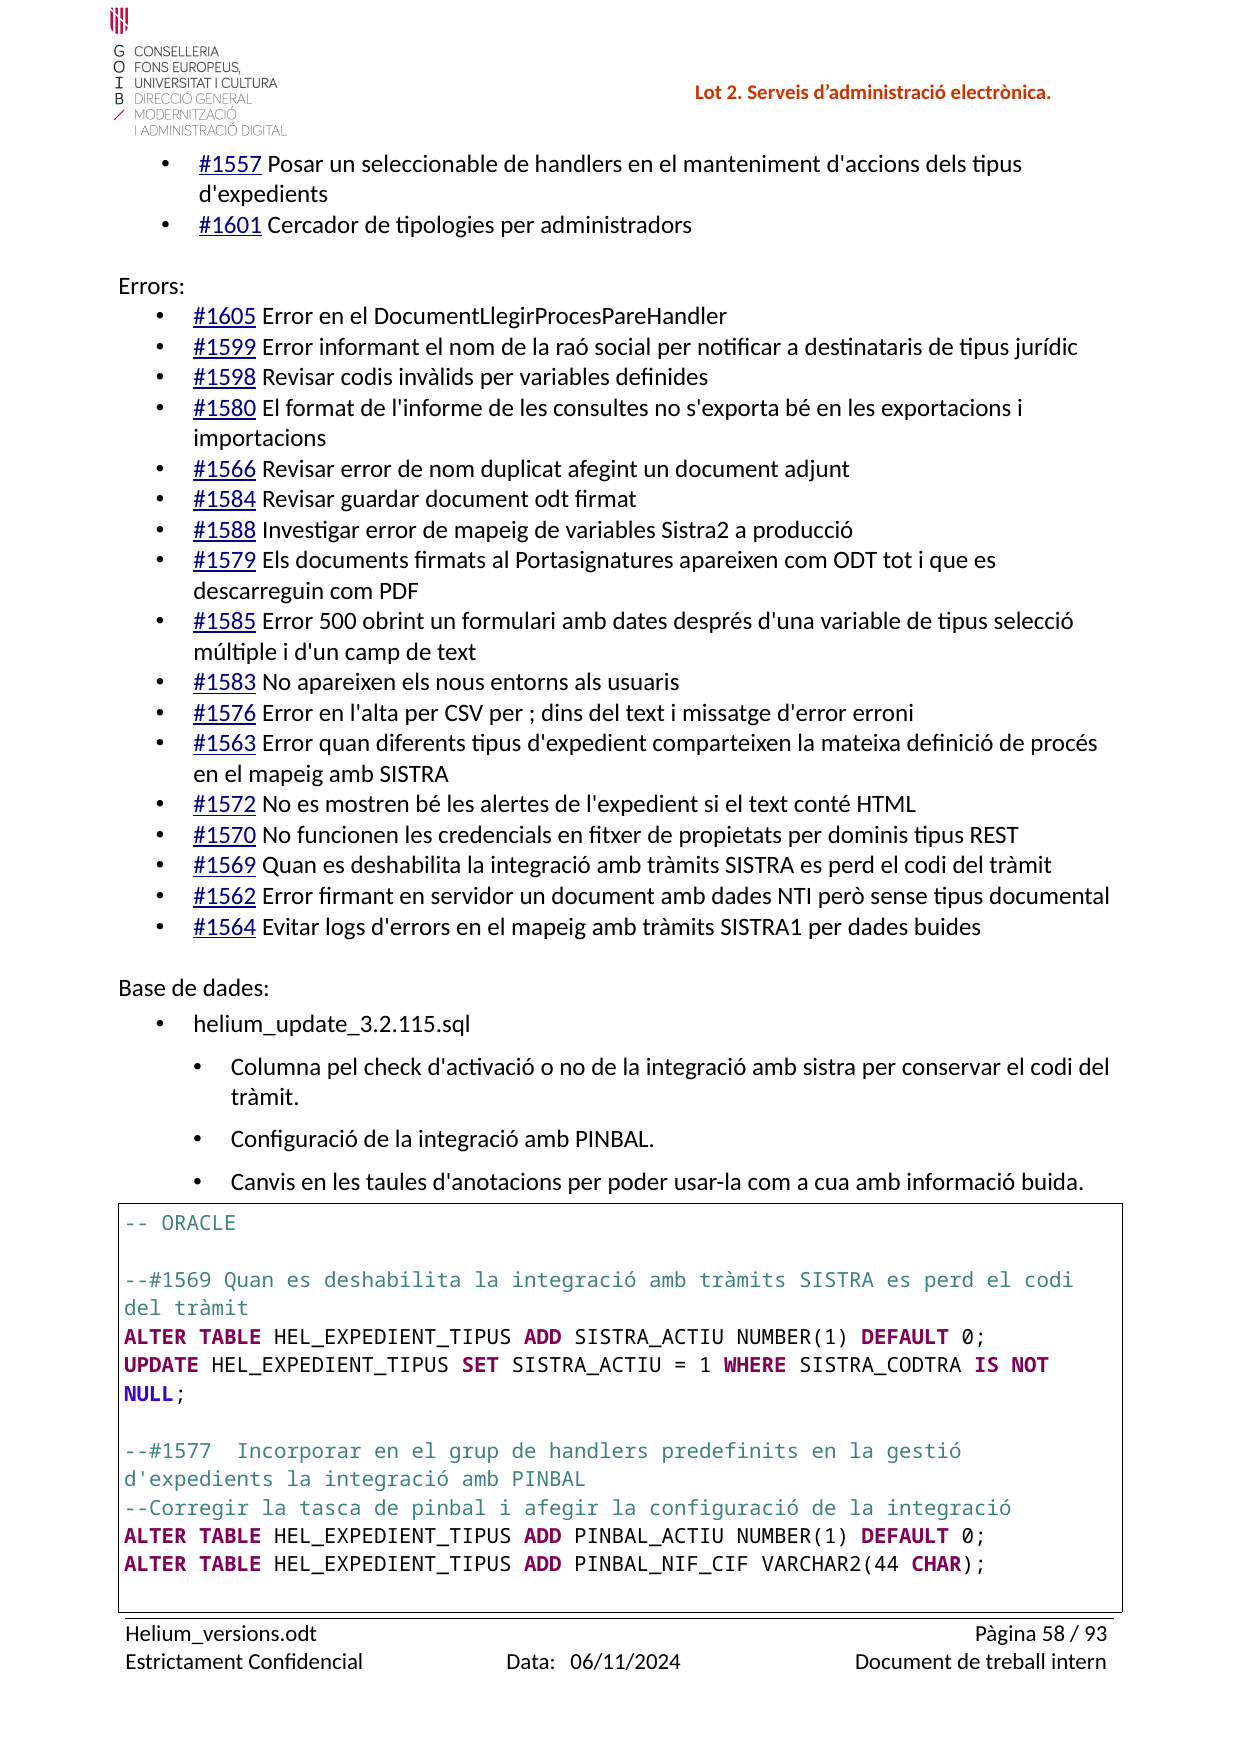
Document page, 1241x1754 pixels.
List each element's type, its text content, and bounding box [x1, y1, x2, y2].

list #1557 Posar un seleccionable de handlers en el manteniment d'accions dels tipus d'expedients [161, 148, 1122, 209]
list #1601 Cercador de tipologies per administradors [161, 209, 1122, 239]
list #1562 Error firmant en servidor un document amb dades NTI però sense tipus documental [156, 880, 1122, 911]
list #1580 El format de l'informe de les consultes no s'exporta bé en les exportacions i importacions [156, 392, 1122, 453]
list #1599 Error informant el nom de la raó social per notificar a destinataris de tipus jurídic [156, 331, 1122, 361]
list #1564 Evitar logs d'errors en el mapeig amb tràmits SISTRA1 per dades buides [156, 911, 1122, 941]
text Base de dades: [118, 972, 1122, 1002]
list #1588 Investigar error de mapeig de variables Sistra2 a producció [156, 514, 1122, 544]
table_header -- ORACLE --#1569 Quan es deshabilita la integració amb tràmits SISTRA es perd el codi del tràmit ALTER TABLE HEL_EXPEDIENT_TIPUS ADD SISTRA_ACTIU NUMBER(1) DEFAULT 0; UPDATE HEL_EXPEDIENT_TIPUS SET SISTRA_ACTIU = 1 WHERE SISTRA_CODTRA IS NOT NULL; --#1577 Incorporar en el grup de handlers predefinits en la gestió d'expedients la integració amb PINBAL --Corregir la tasca de pinbal i afegir la configuració de la integració ALTER TABLE HEL_EXPEDIENT_TIPUS ADD PINBAL_ACTIU NUMBER(1) DEFAULT 0; ALTER TABLE HEL_EXPEDIENT_TIPUS ADD PINBAL_NIF_CIF VARCHAR2(44 CHAR); [119, 1204, 1122, 1612]
list #1569 Quan es deshabilita la integració amb tràmits SISTRA es perd el codi del tràmit [156, 850, 1122, 880]
list Columna pel check d'activació o no de la integració amb sistra per conservar el codi del tràmit. [193, 1051, 1122, 1112]
list #1598 Revisar codis invàlids per variables definides [156, 361, 1122, 392]
list #1584 Revisar guardar document odt firmat [156, 483, 1122, 514]
list #1566 Revisar error de nom duplicat afegint un document adjunt [156, 453, 1122, 483]
list #1583 No apareixen els nous entorns als usuaris [156, 667, 1122, 697]
list #1576 Error en l'alta per CSV per ; dins del text i missatge d'error erroni [156, 697, 1122, 728]
list #1570 No funcionen les credencials en fitxer de propietats per dominis tipus REST [156, 819, 1122, 850]
list Canvis en les taules d'anotacions per poder usar-la com a cua amb informació buida. [193, 1166, 1122, 1196]
list #1605 Error en el DocumentLlegirProcesPareHandler [156, 300, 1122, 331]
list #1572 No es mostren bé les alertes de l'expedient si el text conté HTML [156, 789, 1122, 819]
list #1563 Error quan diferents tipus d'expedient comparteixen la mateixa definició de procés en el mapeig amb SISTRA [156, 728, 1122, 789]
list helium_update_3.2.115.sql [156, 1008, 1122, 1039]
list #1585 Error 500 obrint un formulari amb dates després d'una variable de tipus selecció múltiple i d'un camp de text [156, 606, 1122, 667]
text Errors: [118, 270, 1122, 300]
list Configuració de la integració amb PINBAL. [193, 1123, 1122, 1154]
list #1579 Els documents firmats al Portasignatures apareixen com ODT tot i que es descarreguin com PDF [156, 544, 1122, 606]
picture [100, 0, 297, 144]
